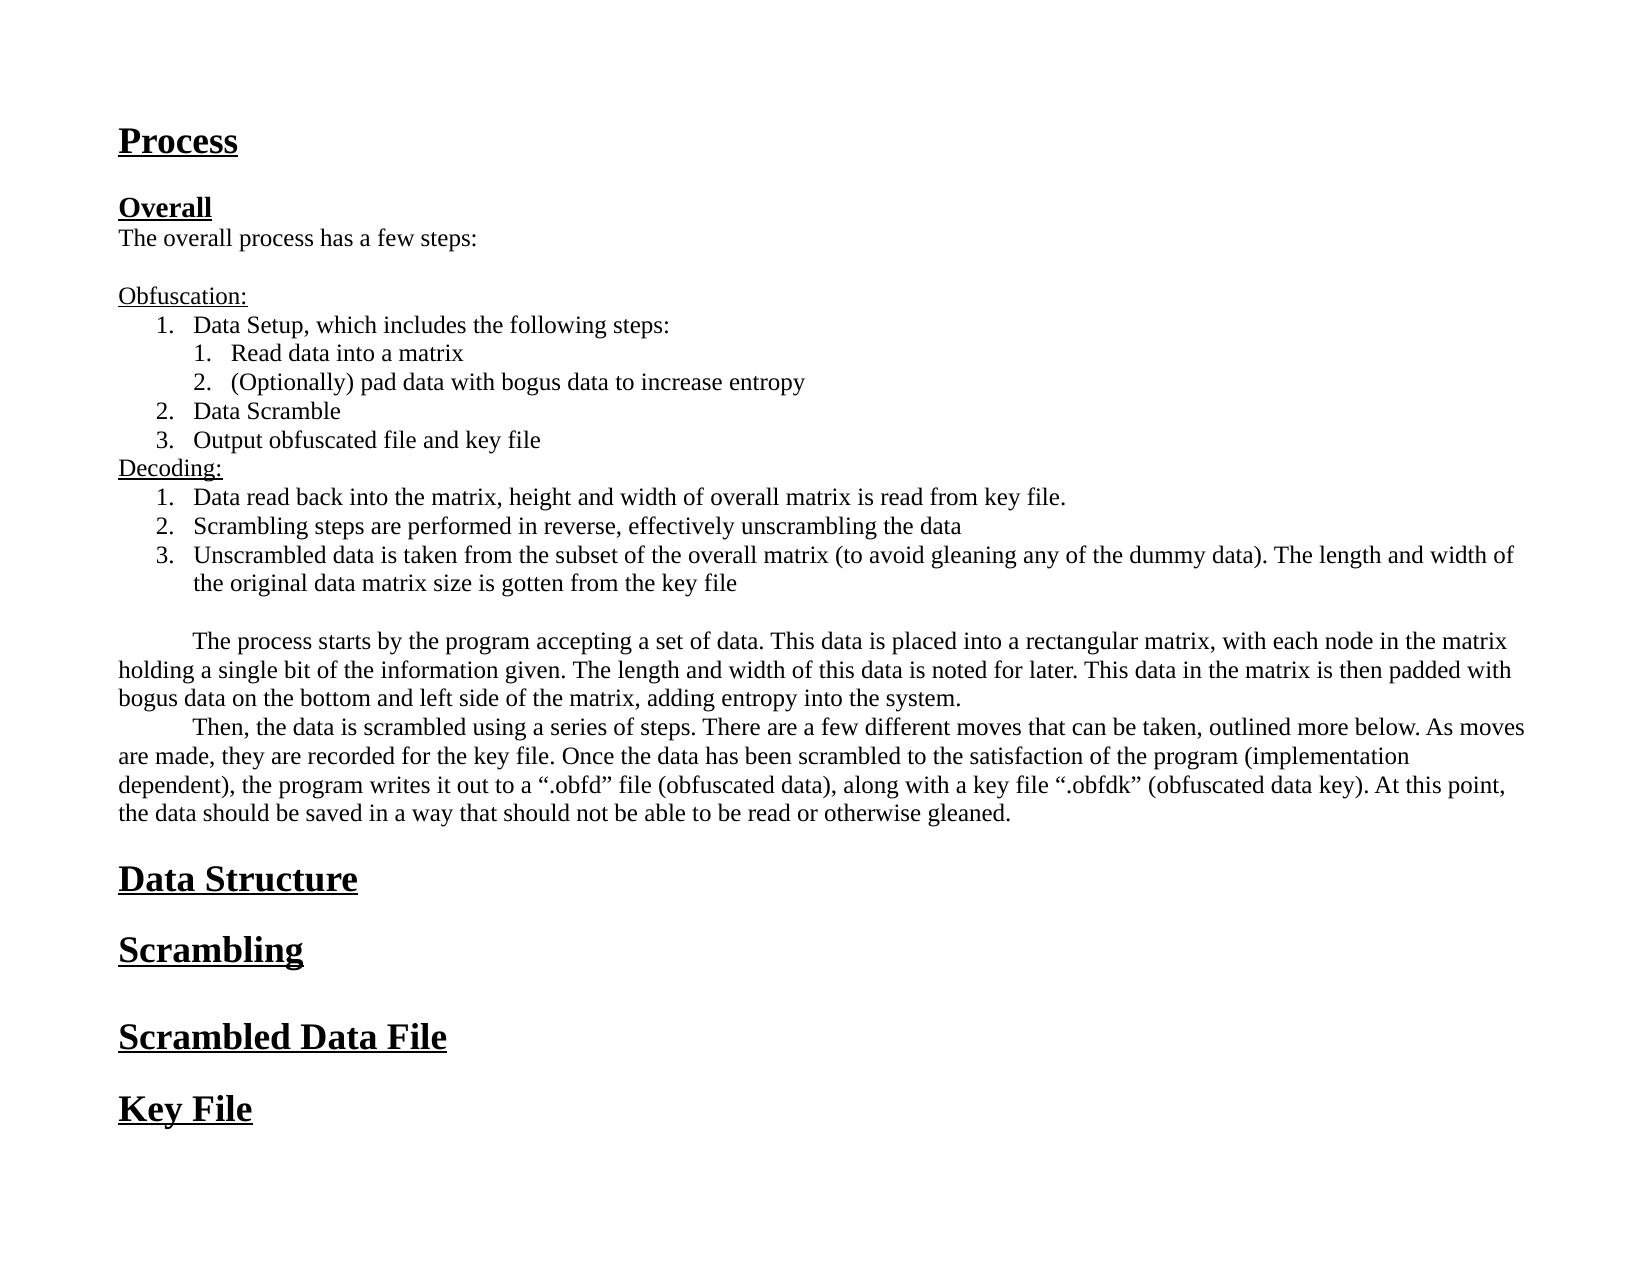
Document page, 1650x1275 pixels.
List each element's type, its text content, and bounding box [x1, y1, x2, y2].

list (Optionally) pad data with bogus data to increase entropy [193, 367, 1532, 396]
text The process starts by the program accepting a set of data. This data is placed into a rectangular matrix, with each node in the matrix holding a single bit of the information given. The length and width of this data is noted for later. This data in the matrix is then padded with bogus data on the bottom and left side of the matrix, adding entropy into the system. [118, 626, 1532, 712]
list Data Scramble [156, 396, 1532, 425]
list Unscrambled data is taken from the subset of the overall matrix (to avoid gleaning any of the dummy data). The length and width of the original data matrix size is gotten from the key file [156, 540, 1532, 597]
list Scrambling steps are performed in reverse, effectively unscrambling the data [156, 511, 1532, 540]
text The overall process has a few steps: [118, 223, 1532, 252]
list Data read back into the matrix, height and width of overall matrix is read from key file. [156, 482, 1532, 511]
text Obfuscation: [118, 281, 1532, 310]
text Then, the data is scrambled using a series of steps. There are a few different moves that can be taken, outlined more below. As moves are made, they are recorded for the key file. Once the data has been scrambled to the satisfaction of the program (implementation dependent), the program writes it out to a “.obfd” file (obfuscated data), along with a key file “.obfdk” (obfuscated data key). At this point, the data should be saved in a way that should not be able to be read or otherwise gleaned. [118, 712, 1532, 827]
list Read data into a matrix [193, 338, 1532, 367]
list Data Setup, which includes the following steps: [156, 310, 1532, 338]
text Key File [118, 1086, 1532, 1129]
text Decoding: [118, 453, 1532, 482]
text Data Structure [118, 856, 1532, 899]
list Output obfuscated file and key file [156, 425, 1532, 453]
text Process [118, 118, 1532, 161]
text Overall [118, 190, 1532, 223]
text Scrambled Data File [118, 1014, 1532, 1057]
text Scrambling [118, 928, 1532, 971]
